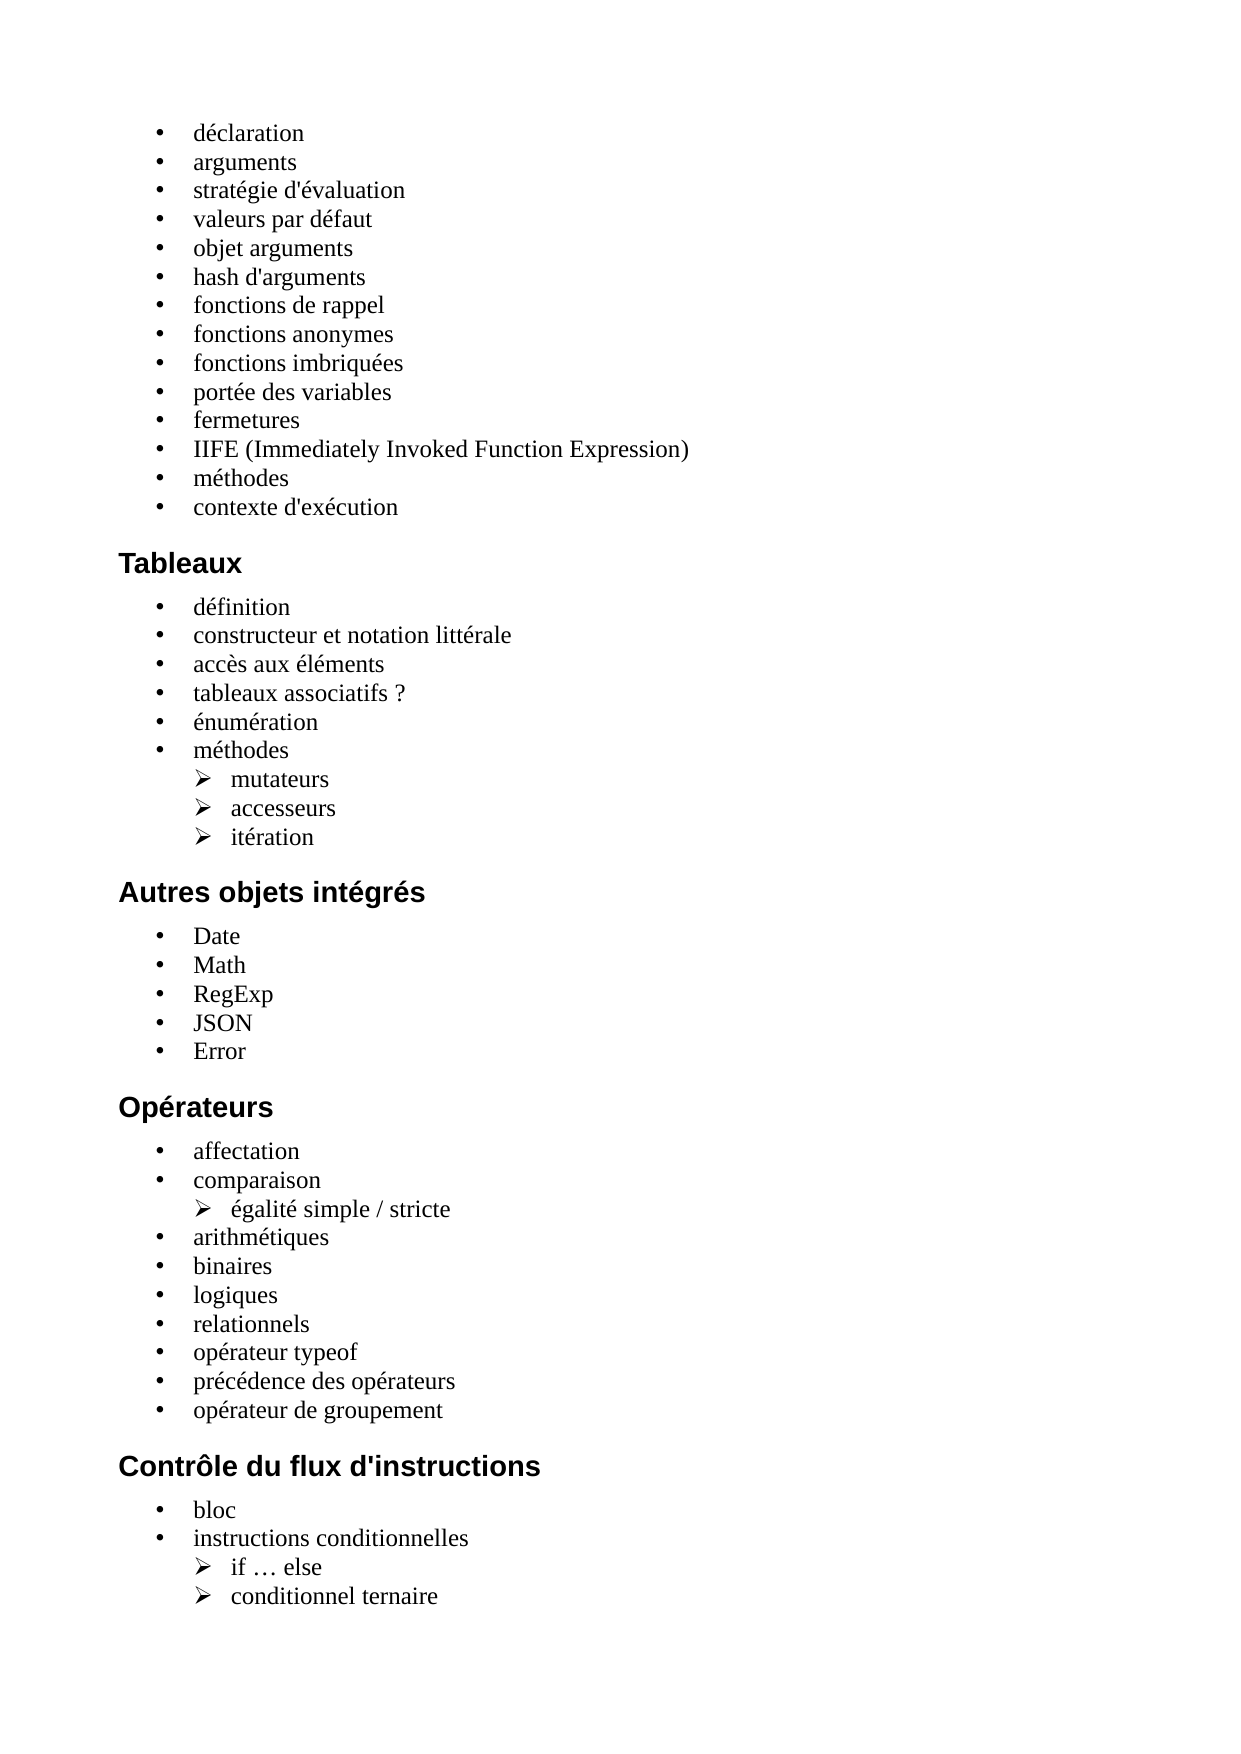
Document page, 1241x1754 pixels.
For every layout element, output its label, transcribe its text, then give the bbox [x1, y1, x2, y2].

list JSON [156, 1008, 1122, 1036]
subtitle Opérateurs [118, 1090, 1122, 1124]
list Math [156, 950, 1122, 979]
list binaires [156, 1251, 1122, 1280]
list déclaration [156, 118, 1122, 147]
subtitle Contrôle du flux d'instructions [118, 1449, 1122, 1482]
list accès aux éléments [156, 649, 1122, 678]
list accesseurs [193, 793, 1122, 822]
list opérateur de groupement [156, 1395, 1122, 1424]
list précédence des opérateurs [156, 1366, 1122, 1395]
list fonctions de rappel [156, 291, 1122, 319]
list conditionnel ternaire [193, 1581, 1122, 1610]
list mutateurs [193, 764, 1122, 793]
list comparaison [156, 1165, 1122, 1194]
list énumération [156, 707, 1122, 735]
list contexte d'exécution [156, 492, 1122, 521]
list logiques [156, 1280, 1122, 1309]
list hash d'arguments [156, 262, 1122, 291]
list méthodes [156, 735, 1122, 764]
list constructeur et notation littérale [156, 620, 1122, 649]
list instructions conditionnelles [156, 1523, 1122, 1552]
list tableaux associatifs ? [156, 678, 1122, 707]
list relationnels [156, 1309, 1122, 1337]
list opérateur typeof [156, 1337, 1122, 1366]
list Date [156, 921, 1122, 950]
list fonctions imbriquées [156, 348, 1122, 377]
list arguments [156, 147, 1122, 176]
list if … else [193, 1552, 1122, 1581]
list RegExp [156, 979, 1122, 1008]
list valeurs par défaut [156, 204, 1122, 233]
list fonctions anonymes [156, 319, 1122, 348]
list Error [156, 1036, 1122, 1065]
list IIFE (Immediately Invoked Function Expression) [156, 434, 1122, 463]
list stratégie d'évaluation [156, 176, 1122, 204]
subtitle Autres objets intégrés [118, 875, 1122, 909]
list définition [156, 592, 1122, 620]
subtitle Tableaux [118, 546, 1122, 579]
list portée des variables [156, 377, 1122, 406]
list fermetures [156, 406, 1122, 434]
list égalité simple / stricte [193, 1194, 1122, 1222]
list objet arguments [156, 233, 1122, 262]
list arithmétiques [156, 1222, 1122, 1251]
list affectation [156, 1136, 1122, 1165]
list bloc [156, 1495, 1122, 1523]
list itération [193, 822, 1122, 850]
list méthodes [156, 463, 1122, 492]
